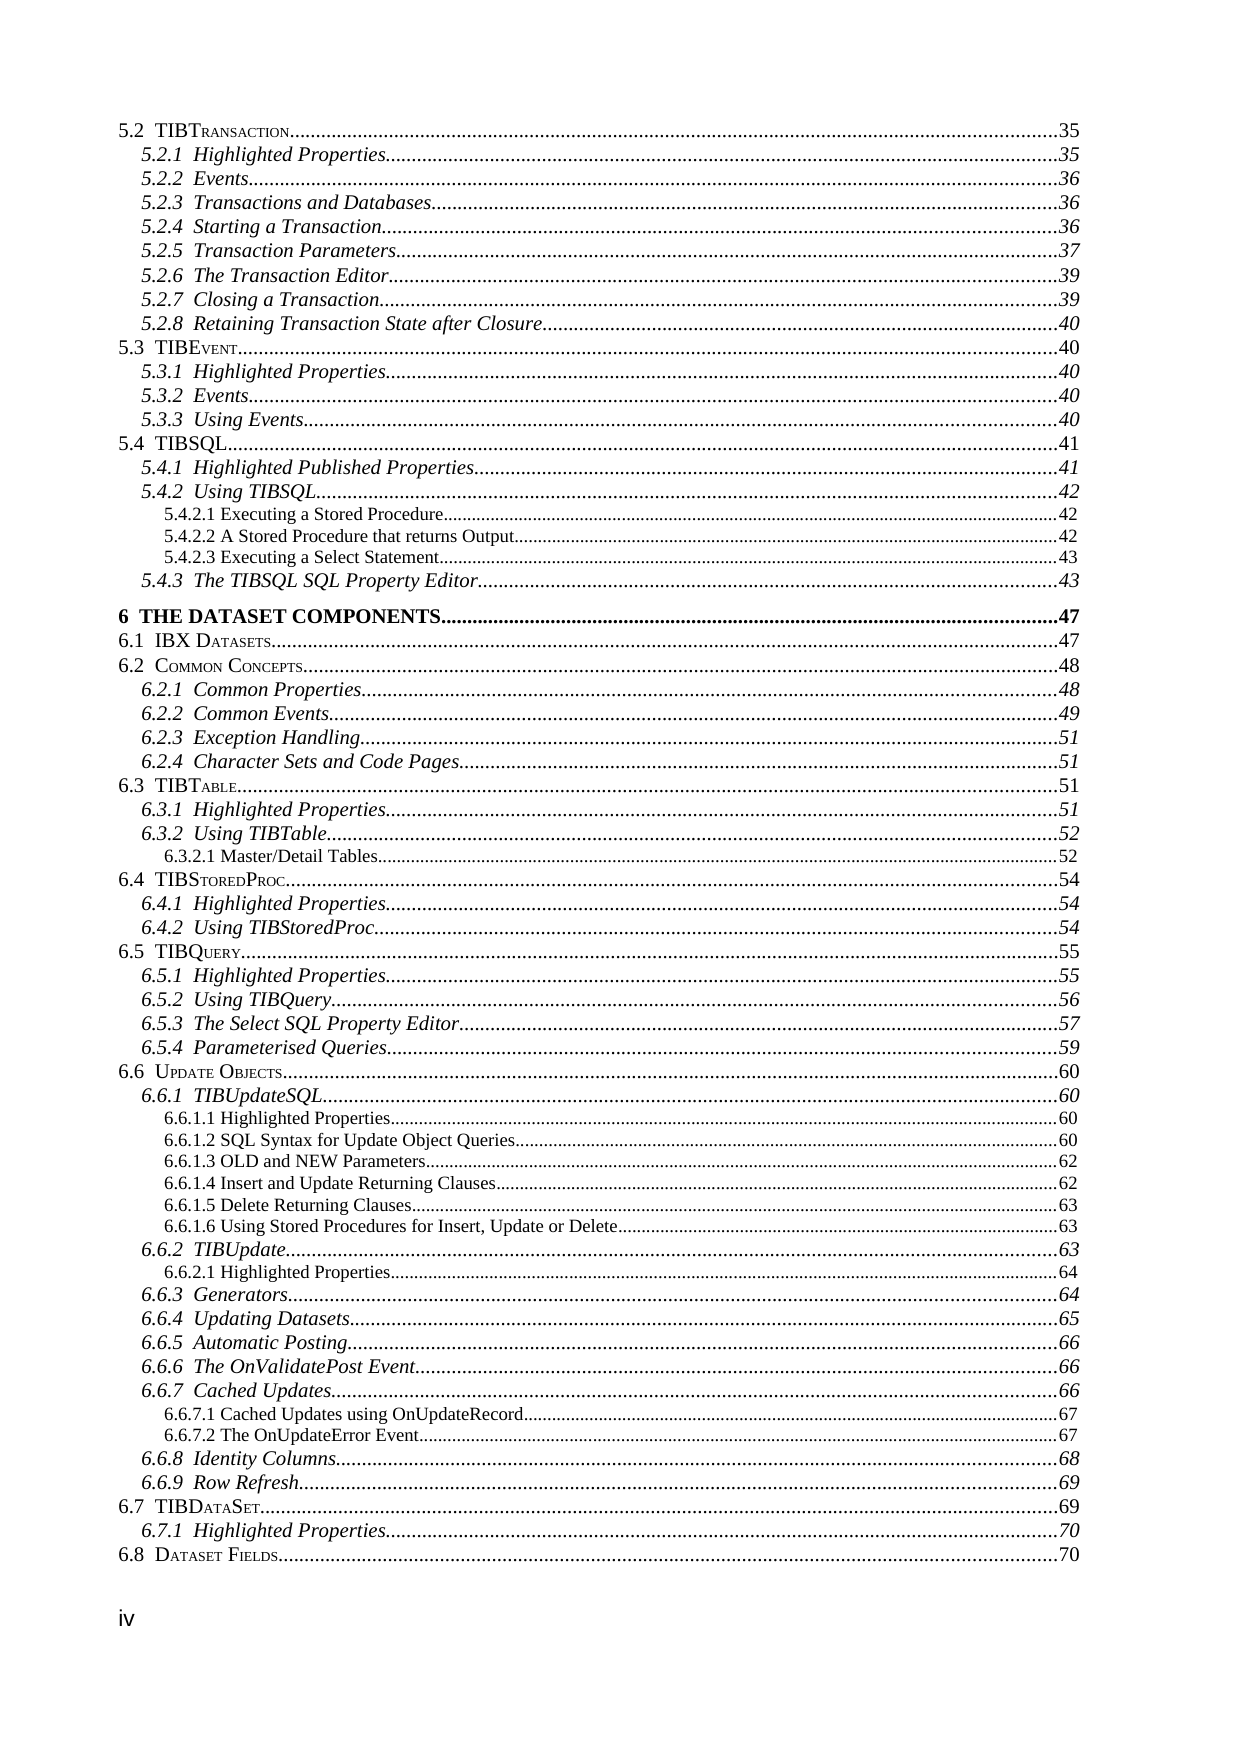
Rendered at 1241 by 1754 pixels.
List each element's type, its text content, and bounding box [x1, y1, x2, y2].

text 5.4.2 Using TIBSQL 42 [141, 479, 1122, 503]
text 6.6.7.1 Cached Updates using OnUpdateRecord 67 [164, 1402, 1122, 1424]
text 5.3 TIBEvent 40 [118, 335, 1122, 359]
text 6.6.4 Updating Datasets 65 [141, 1306, 1122, 1330]
text 6.2.2 Common Events 49 [141, 701, 1122, 725]
text 6.2.3 Exception Handling 51 [141, 725, 1122, 749]
text 6.6.3 Generators 64 [141, 1282, 1122, 1306]
text 6.7 TIBDataSet 69 [118, 1494, 1122, 1518]
text 6.2.4 Character Sets and Code Pages 51 [141, 749, 1122, 773]
text 6.6 Update Objects 60 [118, 1059, 1122, 1083]
text 6.2.1 Common Properties 48 [141, 677, 1122, 701]
text 5.4.2.3 Executing a Select Statement 43 [164, 546, 1122, 568]
text 6.3 TIBTable 51 [118, 773, 1122, 797]
text 6.6.8 Identity Columns 68 [141, 1446, 1122, 1470]
text 6.6.1.1 Highlighted Properties 60 [164, 1107, 1122, 1129]
text 5.2.8 Retaining Transaction State after Closure 40 [141, 311, 1122, 335]
text 6.6.5 Automatic Posting 66 [141, 1330, 1122, 1354]
text 6.5.3 The Select SQL Property Editor 57 [141, 1011, 1122, 1035]
text 5.2.3 Transactions and Databases 36 [141, 190, 1122, 214]
text 6.6.1.3 OLD and NEW Parameters 62 [164, 1150, 1122, 1172]
text 6.2 Common Concepts 48 [118, 652, 1122, 677]
text 6.8 Dataset Fields 70 [118, 1542, 1122, 1566]
text 5.4.3 The TIBSQL SQL Property Editor 43 [141, 568, 1122, 592]
text 6.6.2.1 Highlighted Properties 64 [164, 1261, 1122, 1282]
text 6.7.1 Highlighted Properties 70 [141, 1518, 1122, 1542]
text 6.3.2.1 Master/Detail Tables 52 [164, 845, 1122, 867]
text 6.6.1 TIBUpdateSQL 60 [141, 1083, 1122, 1107]
text 6.6.2 TIBUpdate 63 [141, 1237, 1122, 1261]
text 5.2.2 Events 36 [141, 166, 1122, 190]
text 6.6.1.6 Using Stored Procedures for Insert, Update or Delete 63 [164, 1215, 1122, 1237]
text 5.2.6 The Transaction Editor 39 [141, 262, 1122, 287]
text 6.5 TIBQuery 55 [118, 939, 1122, 963]
text 6.6.9 Row Refresh 69 [141, 1470, 1122, 1494]
text 5.3.3 Using Events 40 [141, 407, 1122, 431]
text 5.3.1 Highlighted Properties 40 [141, 359, 1122, 383]
text 6.6.7.2 The OnUpdateError Event 67 [164, 1424, 1122, 1446]
text 5.4.2.1 Executing a Stored Procedure 42 [164, 503, 1122, 525]
text 6.5.2 Using TIBQuery 56 [141, 987, 1122, 1011]
text 6.4.2 Using TIBStoredProc 54 [141, 915, 1122, 939]
text 5.2.4 Starting a Transaction 36 [141, 214, 1122, 238]
text 5.2.1 Highlighted Properties 35 [141, 142, 1122, 166]
text 6.1 IBX Datasets 47 [118, 628, 1122, 652]
text 6.5.1 Highlighted Properties 55 [141, 963, 1122, 987]
text 5.2.5 Transaction Parameters 37 [141, 238, 1122, 262]
text 5.4 TIBSQL 41 [118, 431, 1122, 455]
text 6.3.1 Highlighted Properties 51 [141, 797, 1122, 821]
text 6.6.1.5 Delete Returning Clauses 63 [164, 1193, 1122, 1215]
text 6.6.1.4 Insert and Update Returning Clauses 62 [164, 1172, 1122, 1193]
text 6.6.1.2 SQL Syntax for Update Object Queries 60 [164, 1129, 1122, 1150]
text 6.6.6 The OnValidatePost Event 66 [141, 1354, 1122, 1378]
text 5.2.7 Closing a Transaction 39 [141, 287, 1122, 311]
text 6 The DataSet Components 47 [118, 604, 1122, 628]
text 6.5.4 Parameterised Queries 59 [141, 1035, 1122, 1059]
text 5.4.2.2 A Stored Procedure that returns Output 42 [164, 525, 1122, 546]
text 6.3.2 Using TIBTable 52 [141, 821, 1122, 845]
text 6.4.1 Highlighted Properties 54 [141, 891, 1122, 915]
text 5.4.1 Highlighted Published Properties 41 [141, 455, 1122, 479]
text 5.2 TIBTransaction 35 [118, 118, 1122, 142]
text 5.3.2 Events 40 [141, 383, 1122, 407]
text 6.4 TIBStoredProc 54 [118, 867, 1122, 891]
text 6.6.7 Cached Updates 66 [141, 1378, 1122, 1402]
